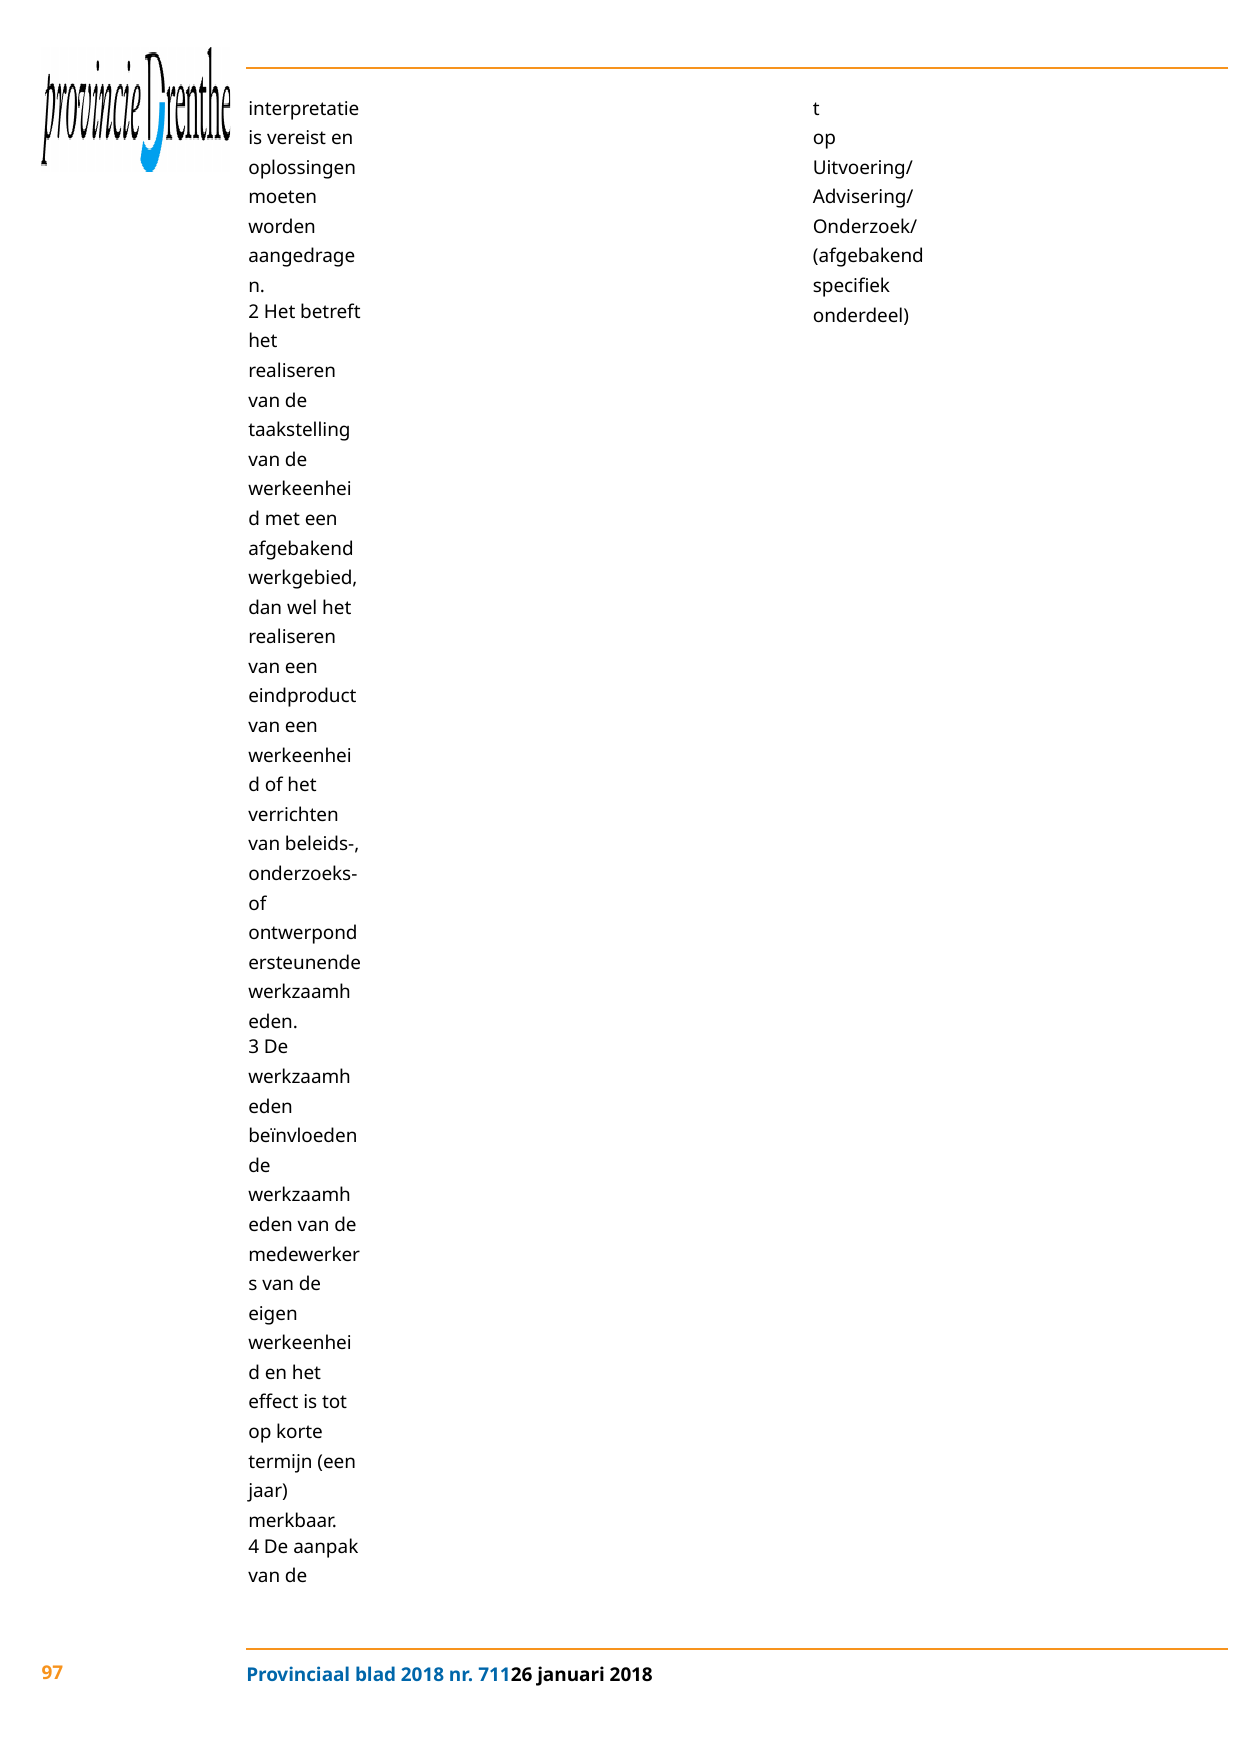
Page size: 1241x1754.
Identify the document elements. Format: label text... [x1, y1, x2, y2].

table_cell 2 Het betreft het realiseren van de taakstelling van de werkeenheid met een afgebakend werkgebied, dan wel het realiseren van een eindproduct van een werkeenheid of het verrichten van beleids-, onderzoeks- of ontwerpondersteunende werkzaamheden. [248, 298, 361, 1034]
table_cell 3 De werkzaamheden beïnvloeden de werkzaamheden van de medewerkers van de eigen werkeenheid en het effect is tot op korte termijn (een jaar) merkbaar. [248, 1034, 361, 1533]
table_cell t op Uitvoering/ Advisering/ Onderzoek/ (afgebakend specifiek onderdeel) [813, 95, 926, 1588]
picture [41, 47, 231, 172]
table_cell [587, 95, 700, 1588]
table_cell 4 De aanpak van de [248, 1533, 361, 1588]
table_cell [1039, 95, 1152, 1588]
table_cell [474, 95, 587, 1588]
table_cell interpretatie is vereist en oplossingen moeten worden aangedragen. [248, 95, 361, 298]
table_cell [700, 95, 813, 1588]
table_cell [926, 95, 1038, 1588]
table_cell [361, 95, 474, 1588]
